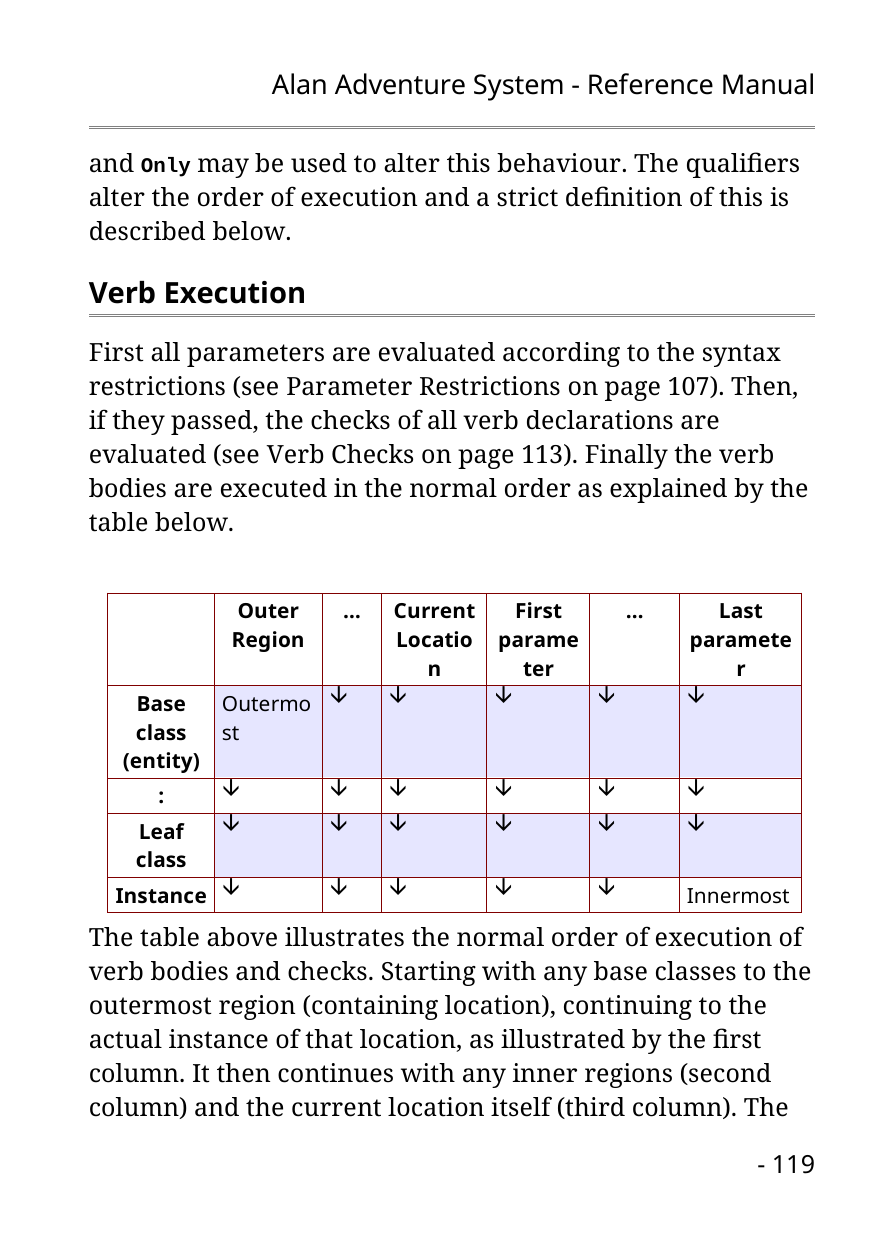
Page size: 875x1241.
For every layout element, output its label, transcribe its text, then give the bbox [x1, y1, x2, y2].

table_cell  [323, 779, 381, 813]
table_cell  [487, 779, 589, 813]
table_cell  [215, 878, 322, 912]
table_header First parameter [487, 594, 589, 685]
table_cell : [108, 779, 214, 813]
table_header Last parameter [680, 594, 801, 685]
table_cell  [323, 686, 381, 777]
table_cell  [382, 779, 486, 813]
table_cell  [680, 686, 801, 777]
table_cell  [382, 814, 486, 877]
table_cell  [487, 686, 589, 777]
table_cell  [323, 814, 381, 877]
table_cell  [680, 779, 801, 813]
table_cell Outermost [215, 686, 322, 777]
table_cell  [590, 779, 679, 813]
table_cell  [680, 814, 801, 877]
table_header … [590, 594, 679, 685]
table_header Current Location [382, 594, 486, 685]
table_cell Instance [108, 878, 214, 912]
table_cell Base class (entity) [108, 686, 214, 777]
table_cell  [215, 814, 322, 877]
text and Only may be used to alter this behaviour. The qualifiers alter the order of execution and a strict defini­tion of this is described below. [88, 146, 815, 247]
table_cell Innermost [680, 878, 801, 912]
subtitle Verb Execution [88, 273, 815, 317]
table_cell  [487, 814, 589, 877]
table_header [108, 594, 214, 685]
table_cell  [382, 878, 486, 912]
table_cell  [323, 878, 381, 912]
table_cell  [487, 878, 589, 912]
text First all parameters are evaluated according to the syntax restrictions (see Parameter Restrictions on page 84). Then, if they passed, the checks of all verb declarations are evaluated (see Verb Checks on page 89). Finally the verb bodies are executed in the normal order as explained by the table below. [88, 335, 815, 539]
table_cell Leaf class [108, 814, 214, 877]
table_header … [323, 594, 381, 685]
text The table above illustrates the normal order of execution of verb bodies and checks. Starting with any base classes to the outermost region (containing location), continuing to the actual instance of that location, as illustrated by the first column. It then continues with any inner regions (second column) and the current location itself (third column). The [88, 920, 815, 1123]
table_cell  [590, 686, 679, 777]
table_cell  [590, 878, 679, 912]
table_cell  [590, 814, 679, 877]
table_cell  [382, 686, 486, 777]
table_header Outer Region [215, 594, 322, 685]
table_cell  [215, 779, 322, 813]
